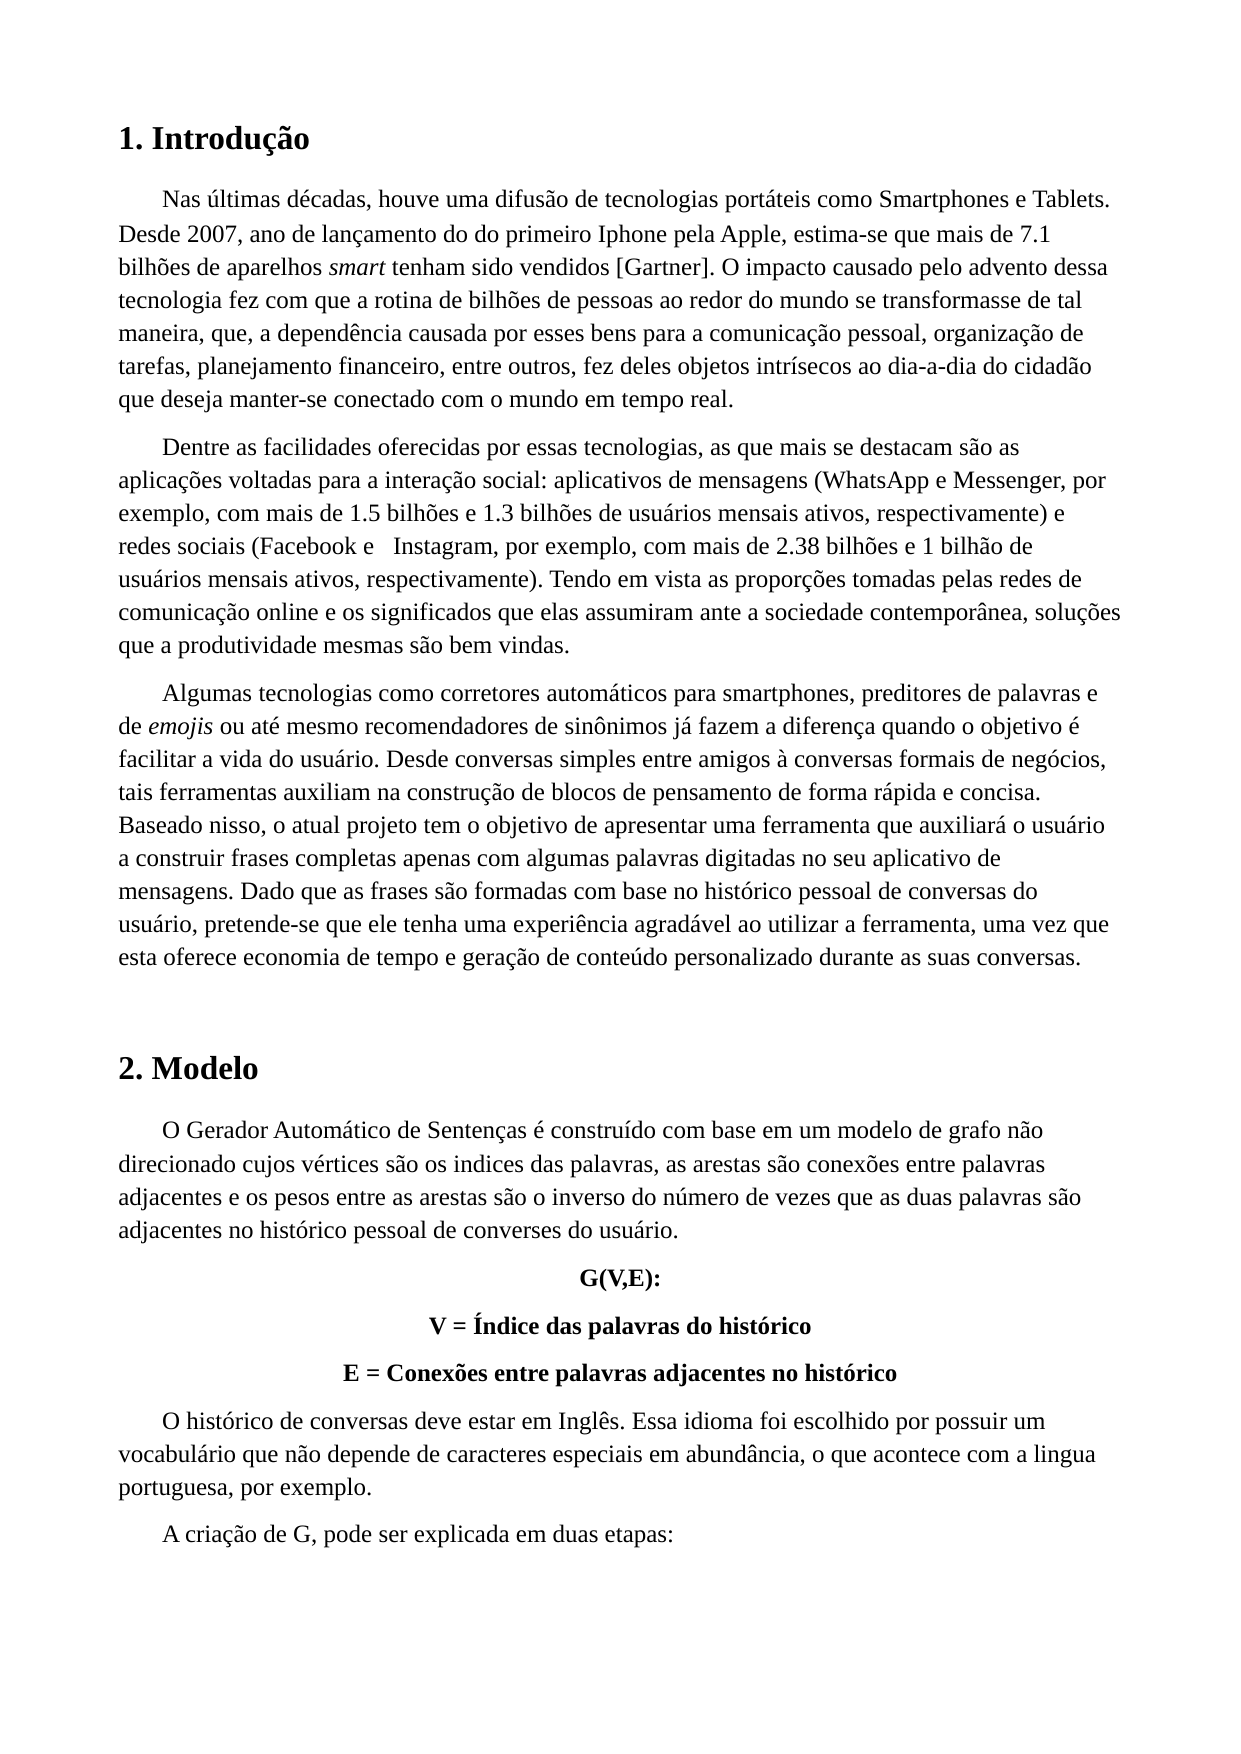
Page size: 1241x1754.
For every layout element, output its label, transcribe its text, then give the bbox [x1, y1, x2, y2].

text Algumas tecnologias como corretores automáticos para smartphones, preditores de palavras e de emojis ou até mesmo recomendadores de sinônimos já fazem a diferença quando o objetivo é facilitar a vida do usuário. Desde conversas simples entre amigos à conversas formais de negócios, tais ferramentas auxiliam na construção de blocos de pensamento de forma rápida e concisa. Baseado nisso, o atual projeto tem o objetivo de apresentar uma ferramenta que auxiliará o usuário a construir frases completas apenas com algumas palavras digitadas no seu aplicativo de mensagens. Dado que as frases são formadas com base no histórico pessoal de conversas do usuário, pretende-se que ele tenha uma experiência agradável ao utilizar a ferramenta, uma vez que esta oferece economia de tempo e geração de conteúdo personalizado durante as suas conversas. [118, 678, 1122, 971]
text O histórico de conversas deve estar em Inglês. Essa idioma foi escolhido por possuir um vocabulário que não depende de caracteres especiais em abundância, o que acontece com a lingua portuguesa, por exemplo. [118, 1406, 1122, 1501]
text 1. Introdução [118, 118, 1122, 156]
text Nas últimas décadas, houve uma difusão de tecnologias portáteis como Smartphones e Tablets. Desde 2007, ano de lançamento do do primeiro Iphone pela Apple, estima-se que mais de 7.1 bilhões de aparelhos smart tenham sido vendidos [Gartner]. O impacto causado pelo advento dessa tecnologia fez com que a rotina de bilhões de pessoas ao redor do mundo se transformasse de tal maneira, que, a dependência causada por esses bens para a comunicação pessoal, organização de tarefas, planejamento financeiro, entre outros, fez deles objetos intrísecos ao dia-a-dia do cidadão que deseja manter-se conectado com o mundo em tempo real. [118, 177, 1122, 413]
text O Gerador Automático de Sentenças é construído com base em um modelo de grafo não direcionado cujos vértices são os indices das palavras, as arestas são conexões entre palavras adjacentes e os pesos entre as arestas são o inverso do número de vezes que as duas palavras são adjacentes no histórico pessoal de converses do usuário. [118, 1107, 1122, 1244]
text E = Conexões entre palavras adjacentes no histórico [118, 1358, 1122, 1387]
text 2. Modelo [118, 1048, 1122, 1087]
text A criação de G, pode ser explicada em duas etapas: [118, 1519, 1122, 1548]
text Dentre as facilidades oferecidas por essas tecnologias, as que mais se destacam são as aplicações voltadas para a interação social: aplicativos de mensagens (WhatsApp e Messenger, por exemplo, com mais de 1.5 bilhões e 1.3 bilhões de usuários mensais ativos, respectivamente) e redes sociais (Facebook e Instagram, por exemplo, com mais de 2.38 bilhões e 1 bilhão de usuários mensais ativos, respectivamente). Tendo em vista as proporções tomadas pelas redes de comunicação online e os significados que elas assumiram ante a sociedade contemporânea, soluções que a produtividade mesmas são bem vindas. [118, 432, 1122, 659]
text G(V,E): [118, 1263, 1122, 1292]
text V = Índice das palavras do histórico [118, 1311, 1122, 1339]
